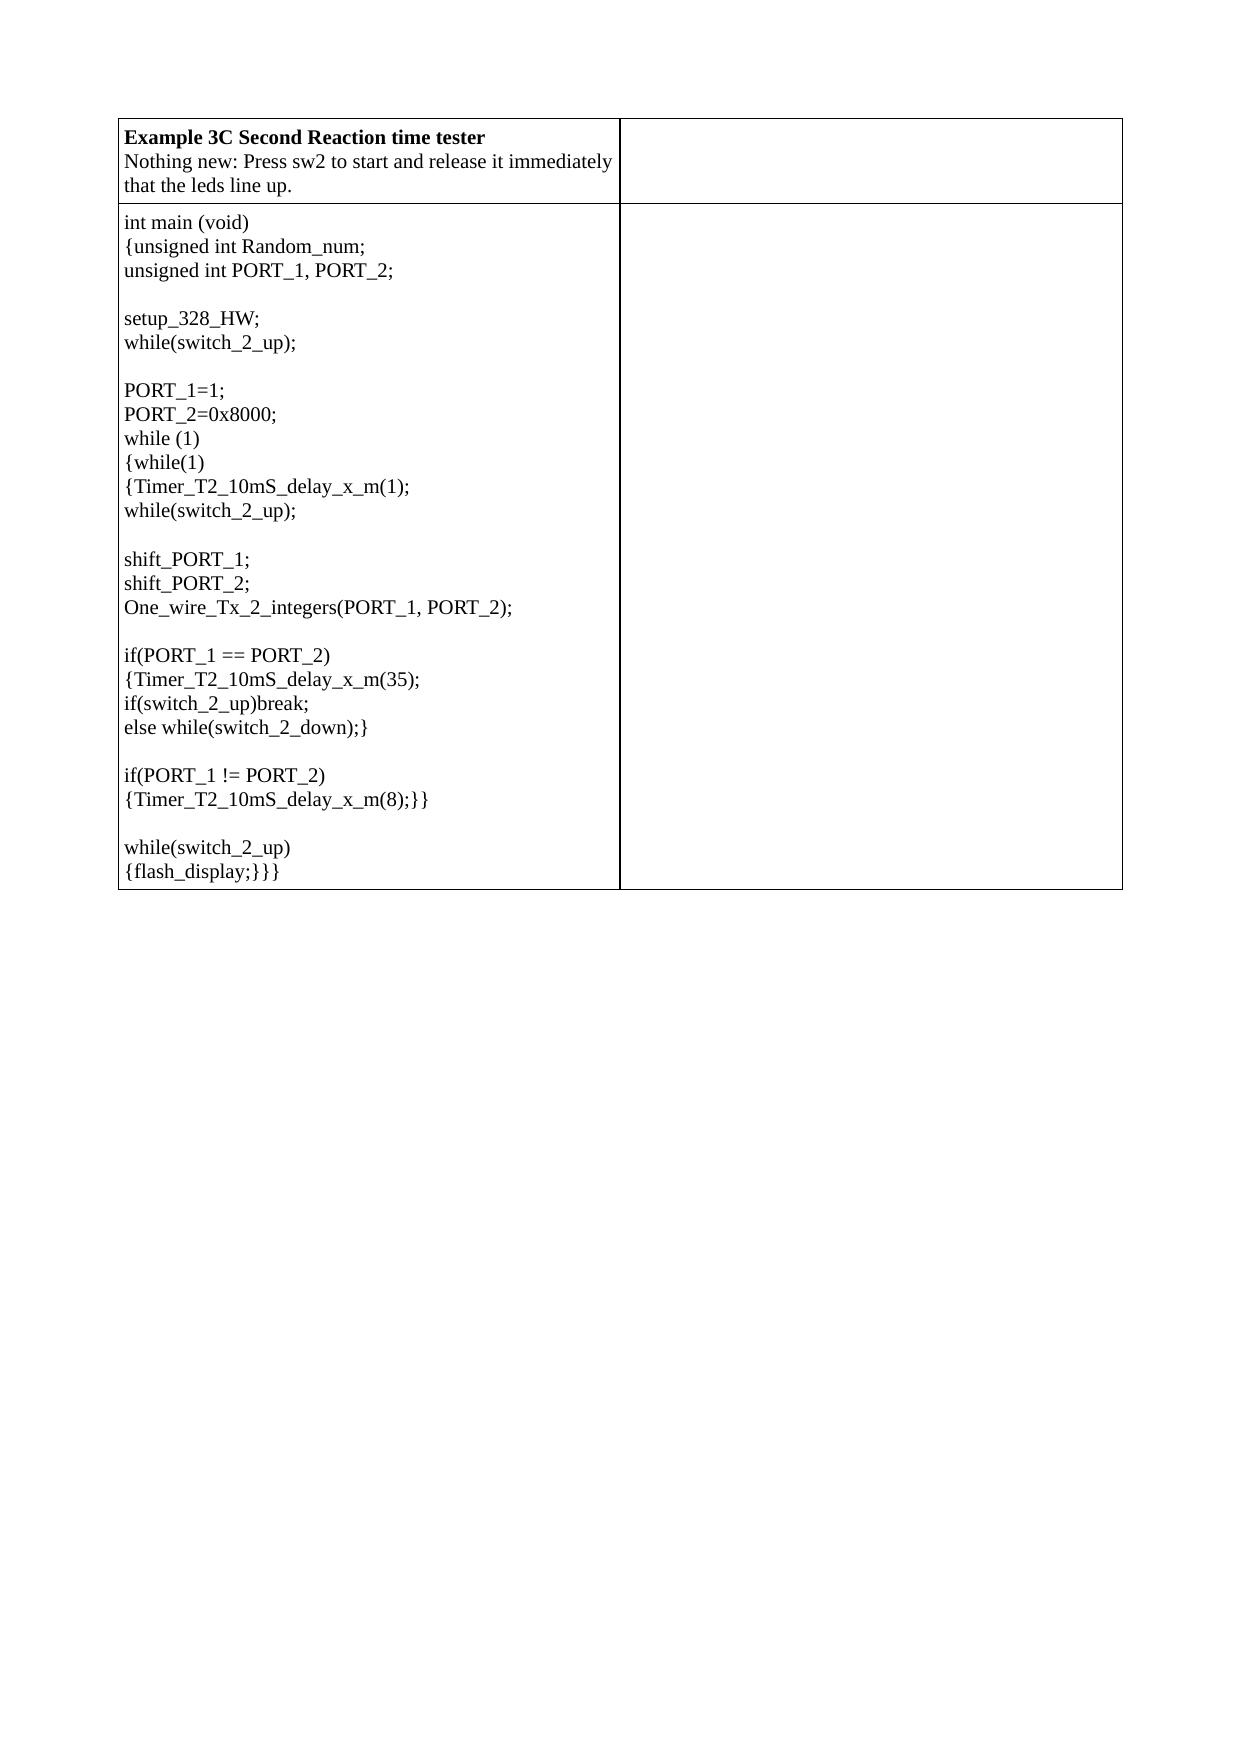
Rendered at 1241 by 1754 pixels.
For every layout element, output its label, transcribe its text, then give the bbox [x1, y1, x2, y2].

table_header Example 3C Second Reaction time tester Nothing new: Press sw2 to start and release it immediately that the leds line up. [119, 119, 619, 203]
table_cell [621, 204, 1122, 889]
table_cell int main (void) {unsigned int Random_num; unsigned int PORT_1, PORT_2; setup_328_HW; while(switch_2_up); PORT_1=1; PORT_2=0x8000; while (1) {while(1) {Timer_T2_10mS_delay_x_m(1); while(switch_2_up); shift_PORT_1; shift_PORT_2; One_wire_Tx_2_integers(PORT_1, PORT_2); if(PORT_1 == PORT_2) {Timer_T2_10mS_delay_x_m(35); if(switch_2_up)break; else while(switch_2_down);} if(PORT_1 != PORT_2) {Timer_T2_10mS_delay_x_m(8);}} while(switch_2_up) {flash_display;}}} [119, 204, 619, 889]
table_header [621, 119, 1122, 203]
